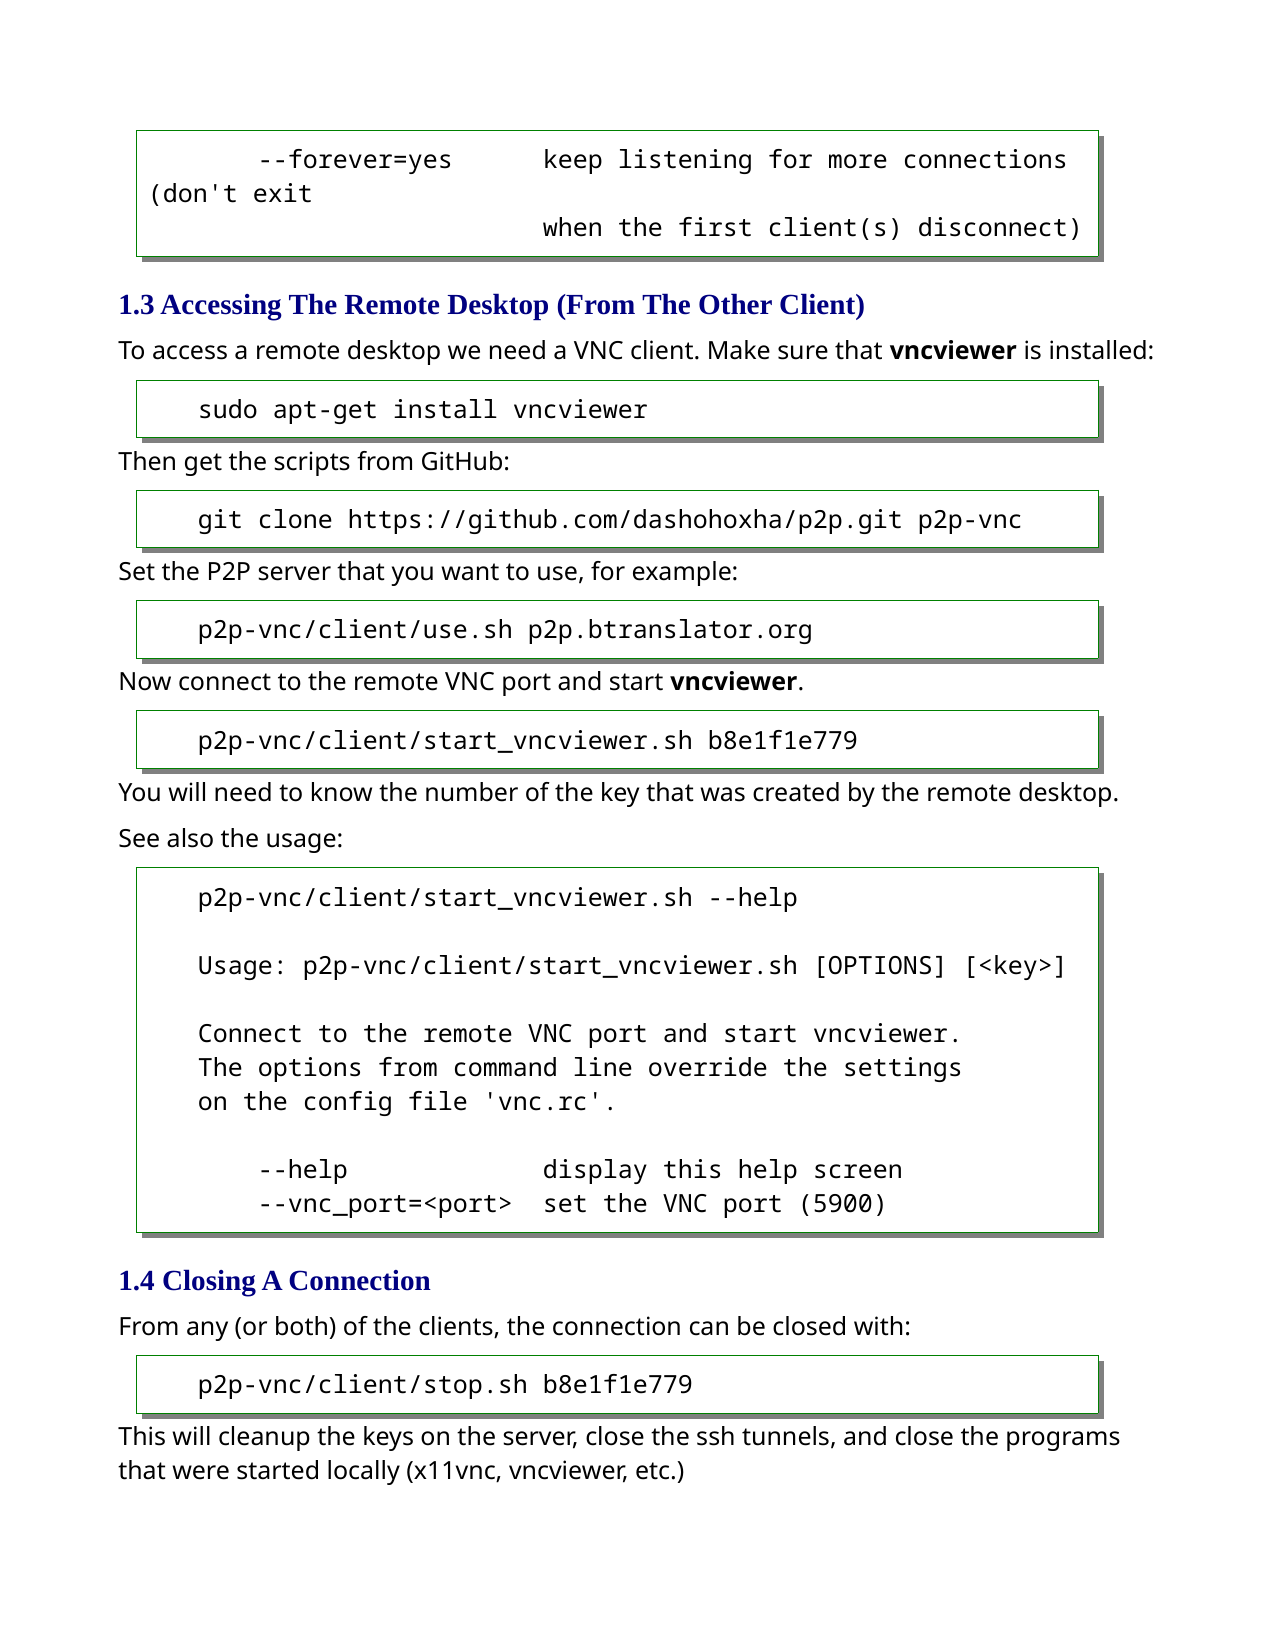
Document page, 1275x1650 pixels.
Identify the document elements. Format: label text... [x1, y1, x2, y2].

text You will need to know the number of the key that was created by the remote desktop. [118, 774, 1157, 808]
text p2p-vnc/client/stop.sh b8e1f1e779 [137, 1356, 1098, 1413]
text The options from command line override the settings [137, 1038, 1098, 1072]
text p2p-vnc/client/start_vncviewer.sh --help [137, 868, 1098, 901]
text See also the usage: [118, 821, 1157, 855]
text p2p-vnc/client/use.sh p2p.btranslator.org [137, 601, 1098, 658]
text Set the P2P server that you want to use, for example: [118, 553, 1157, 588]
text sudo apt-get install vncviewer [137, 381, 1098, 437]
text git clone https://github.com/dashohoxha/p2p.git p2p-vnc [137, 491, 1098, 547]
text when the first client(s) disconnect) [137, 198, 1098, 256]
text Connect to the remote VNC port and start vncviewer. [137, 1003, 1098, 1038]
text Now connect to the remote VNC port and start vncviewer. [118, 664, 1157, 698]
text --forever=yes keep listening for more connections (don't exit [137, 131, 1098, 198]
subtitle 1.3 Accessing The Remote Desktop (From The Other Client) [118, 287, 1157, 320]
text From any (or both) of the clients, the connection can be closed with: [118, 1309, 1157, 1343]
text --vnc_port=<port> set the VNC port (5900) [137, 1174, 1098, 1232]
text This will cleanup the keys on the server, close the ssh tunnels, and close the programs that were started locally (x11vnc, vncviewer, etc.) [118, 1419, 1157, 1487]
text on the config file 'vnc.rc'. [137, 1072, 1098, 1106]
text Usage: p2p-vnc/client/start_vncviewer.sh [OPTIONS] [<key>] [137, 935, 1098, 969]
text --help display this help screen [137, 1140, 1098, 1174]
text Then get the scripts from GitHub: [118, 443, 1157, 477]
subtitle 1.4 Closing A Connection [118, 1263, 1157, 1296]
text p2p-vnc/client/start_vncviewer.sh b8e1f1e779 [137, 711, 1098, 768]
text To access a remote desktop we need a VNC client. Make sure that vncviewer is installed: [118, 333, 1157, 367]
